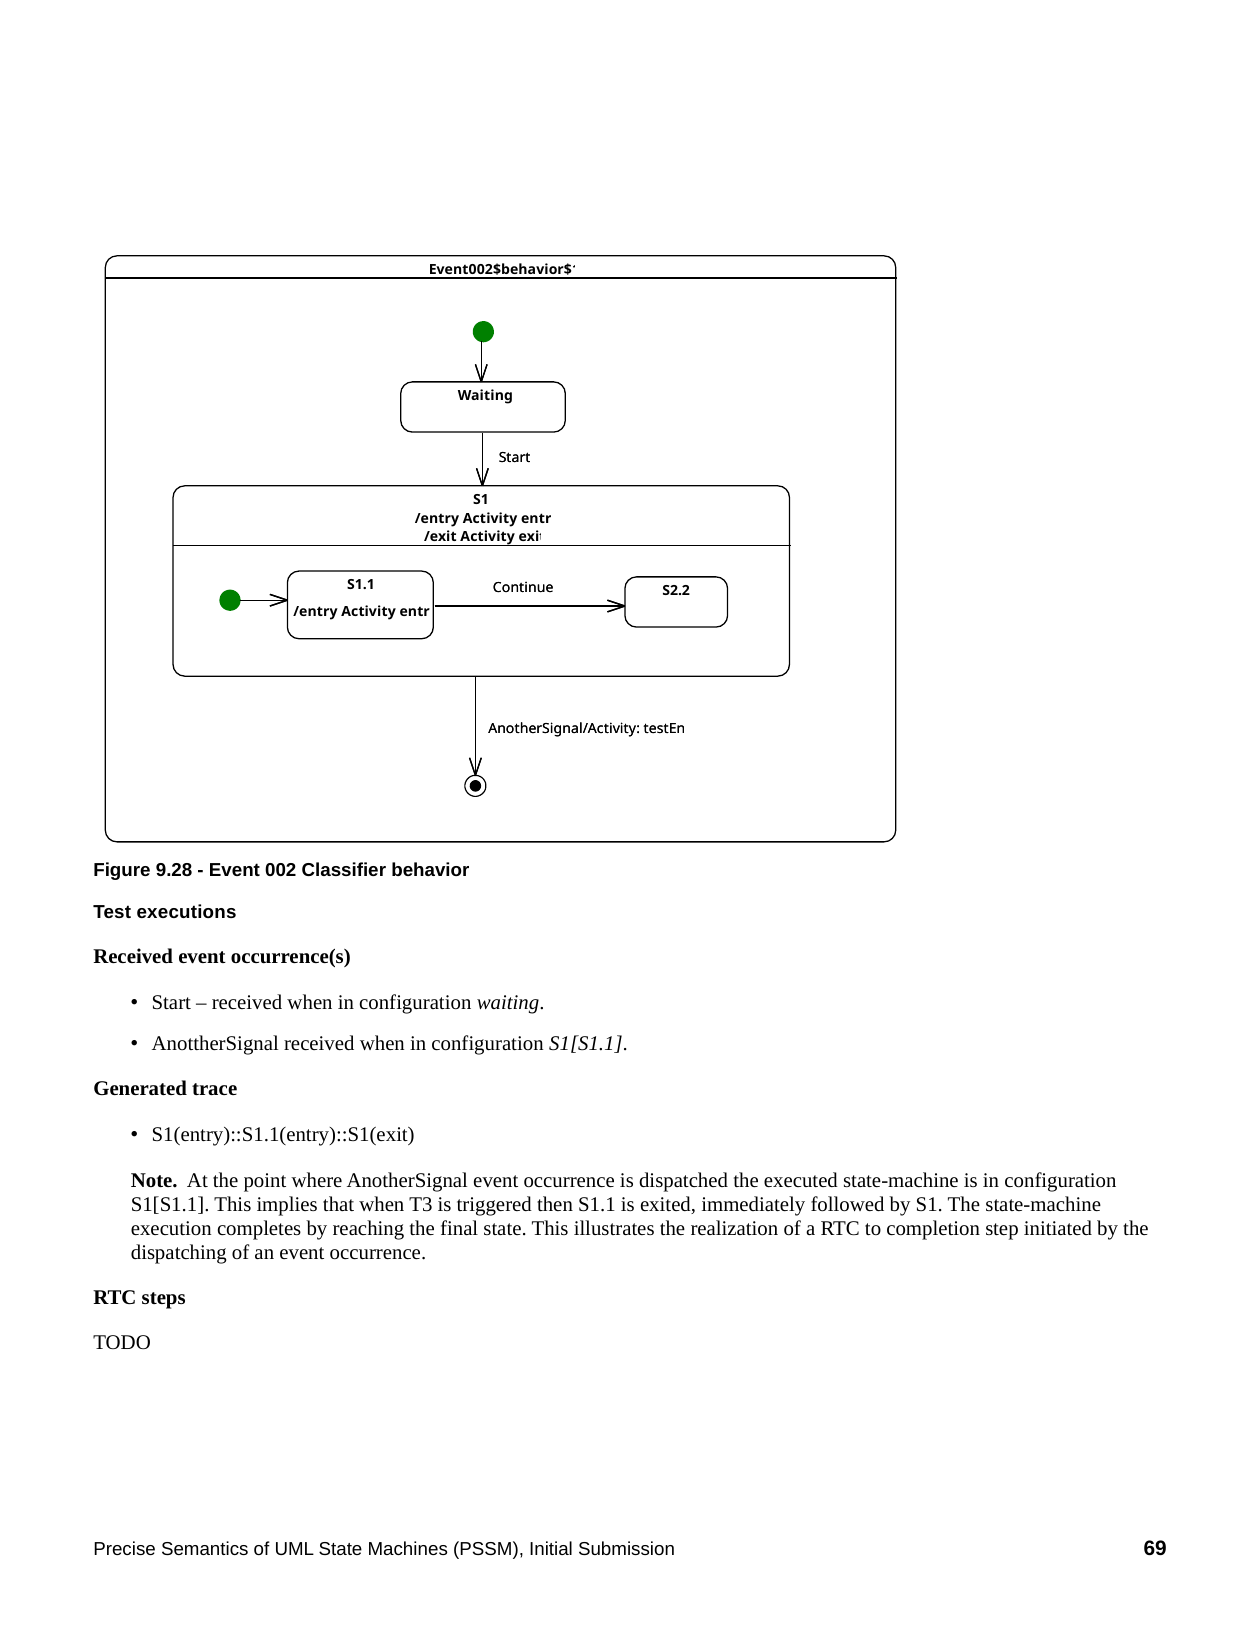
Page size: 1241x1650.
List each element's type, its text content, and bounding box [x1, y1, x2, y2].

text Generated trace [93, 1076, 1164, 1100]
subtitle Test executions [93, 231, 1164, 922]
text Note. At the point where AnotherSignal event occurrence is dispatched the executed state-machine is in configuration S1[S1.1]. This implies that when T3 is triggered then S1.1 is exited, immediately followed by S1. The state-machine execution completes by reaching the final state. This illustrates the realization of a RTC to completion step initiated by the dispatching of an event occurrence. [131, 1167, 1164, 1264]
list AnottherSignal received when in configuration S1[S1.1]. [131, 1030, 1164, 1055]
text Figure 9.28 - Event 002 Classifier behavior [93, 243, 909, 880]
list S1(entry)::S1.1(entry)::S1(exit) [131, 1121, 1164, 1146]
text Received event occurrence(s) [93, 943, 1164, 968]
list Start – received when in configuration waiting. [131, 989, 1164, 1014]
text TODO [93, 1330, 1164, 1354]
text RTC steps [93, 1285, 1164, 1309]
